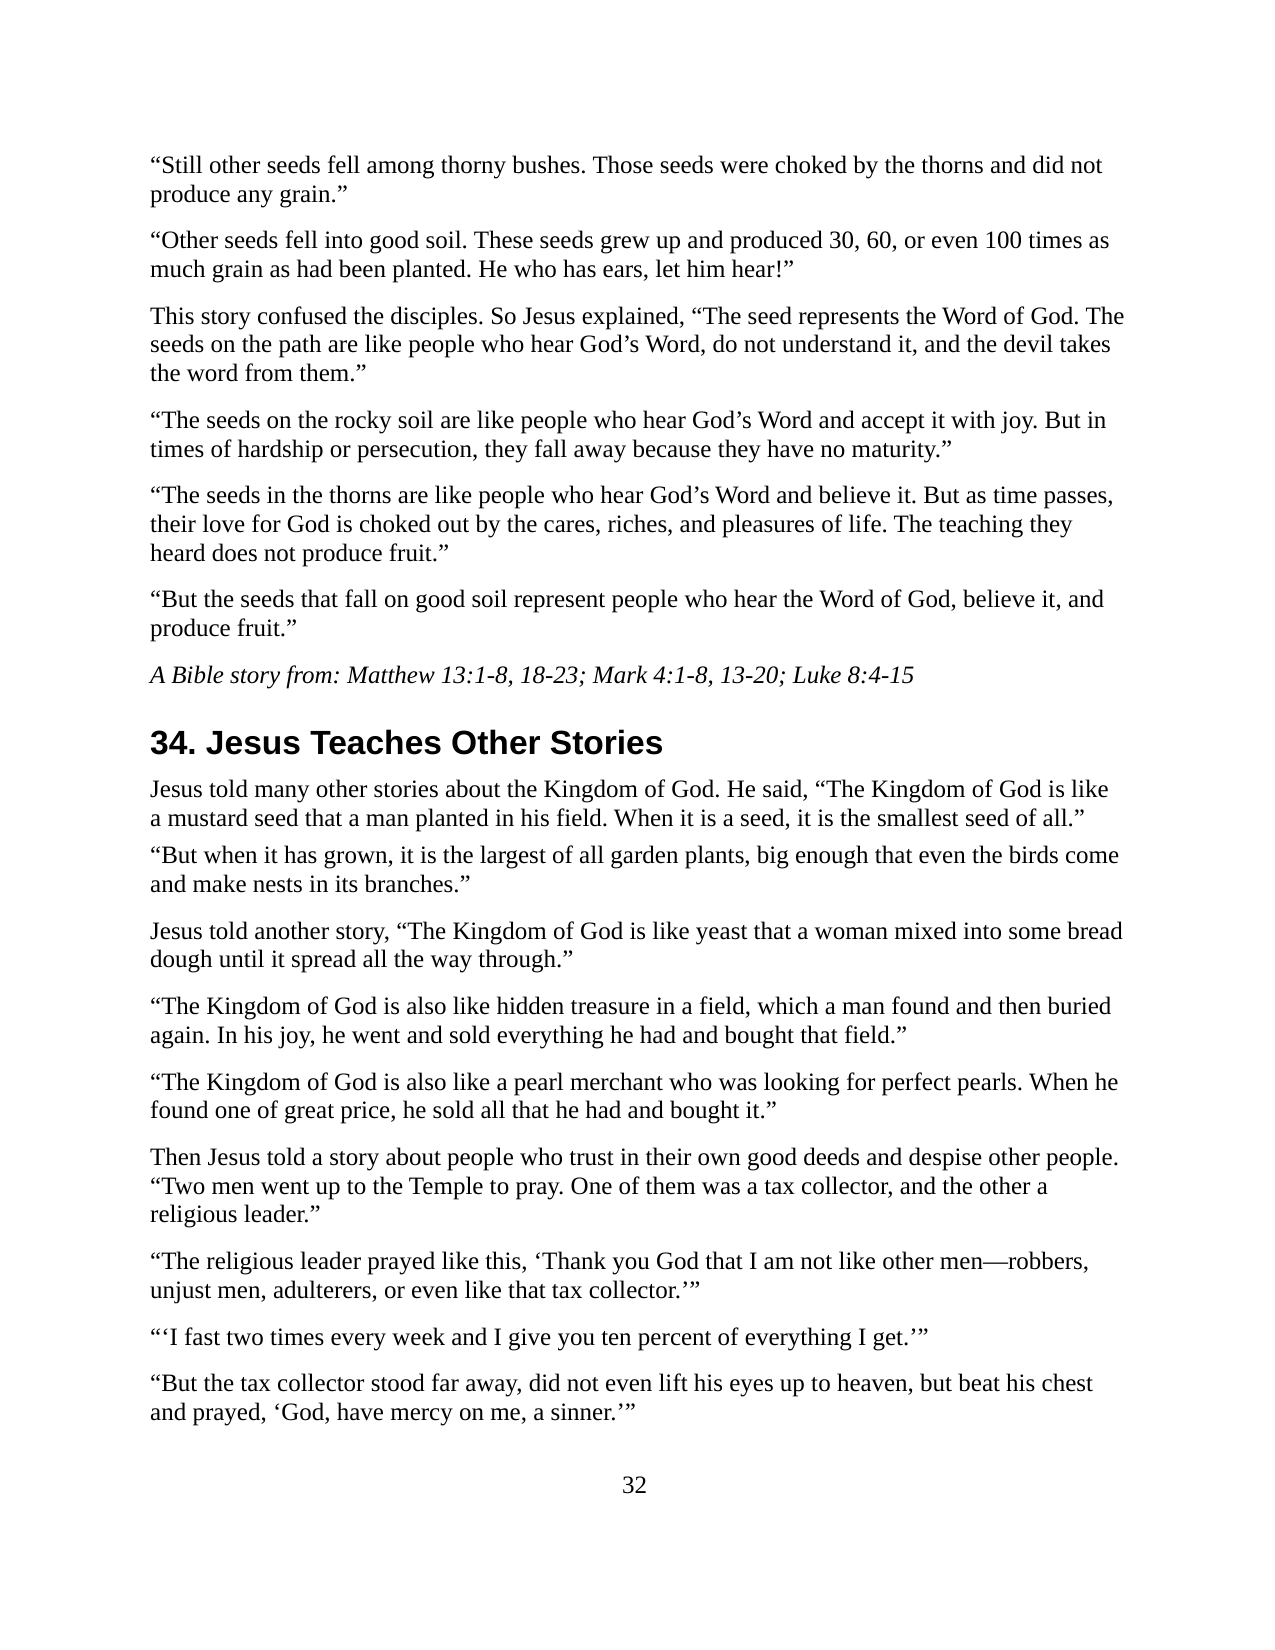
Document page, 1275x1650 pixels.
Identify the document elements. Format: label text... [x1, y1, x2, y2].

text “Still other seeds fell among thorny bushes. Those seeds were choked by the thorns and did not produce any grain.” [150, 150, 1125, 207]
text “Other seeds fell into good soil. These seeds grew up and produced 30, 60, or even 100 times as much grain as had been planted. He who has ears, let him hear!” [150, 225, 1125, 283]
text “The Kingdom of God is also like a pearl merchant who was looking for perfect pearls. When he found one of great price, he sold all that he had and bought it.” [150, 1067, 1125, 1124]
text “But when it has grown, it is the largest of all garden plants, big enough that even the birds come and make nests in its branches.” [150, 840, 1125, 898]
text “But the tax collector stood far away, did not even lift his eyes up to heaven, but beat his chest and prayed, ‘God, have mercy on me, a sinner.’” [150, 1368, 1125, 1426]
text This story confused the disciples. So Jesus explained, “The seed represents the Word of God. The seeds on the path are like people who hear God’s Word, do not understand it, and the devil takes the word from them.” [150, 301, 1125, 387]
text “The religious leader prayed like this, ‘Thank you God that I am not like other men—robbers, unjust men, adulterers, or even like that tax collector.’” [150, 1246, 1125, 1304]
text “But the seeds that fall on good soil represent people who hear the Word of God, believe it, and produce fruit.” [150, 584, 1125, 642]
text A Bible story from: Matthew 13:1-8, 18-23; Mark 4:1-8, 13-20; Luke 8:4-15 [150, 660, 1125, 689]
text “The seeds in the thorns are like people who hear God’s Word and believe it. But as time passes, their love for God is choked out by the cares, riches, and pleasures of life. The teaching they heard does not produce fruit.” [150, 480, 1125, 567]
subtitle 34. Jesus Teaches Other Stories [150, 723, 1125, 761]
text Jesus told another story, “The Kingdom of God is like yeast that a woman mixed into some bread dough until it spread all the way through.” [150, 916, 1125, 973]
text “The Kingdom of God is also like hidden treasure in a field, which a man found and then buried again. In his joy, he went and sold everything he had and bought that field.” [150, 991, 1125, 1049]
text Then Jesus told a story about people who trust in their own good deeds and despise other people. “Two men went up to the Temple to pray. One of them was a tax collector, and the other a religious leader.” [150, 1142, 1125, 1228]
text Jesus told many other stories about the Kingdom of God. He said, “The Kingdom of God is like a mustard seed that a man planted in his field. When it is a seed, it is the smallest seed of all.” [150, 774, 1125, 831]
text “The seeds on the rocky soil are like people who hear God’s Word and accept it with joy. But in times of hardship or persecution, they fall away because they have no maturity.” [150, 405, 1125, 462]
text “‘I fast two times every week and I give you ten percent of everything I get.’” [150, 1322, 1125, 1350]
